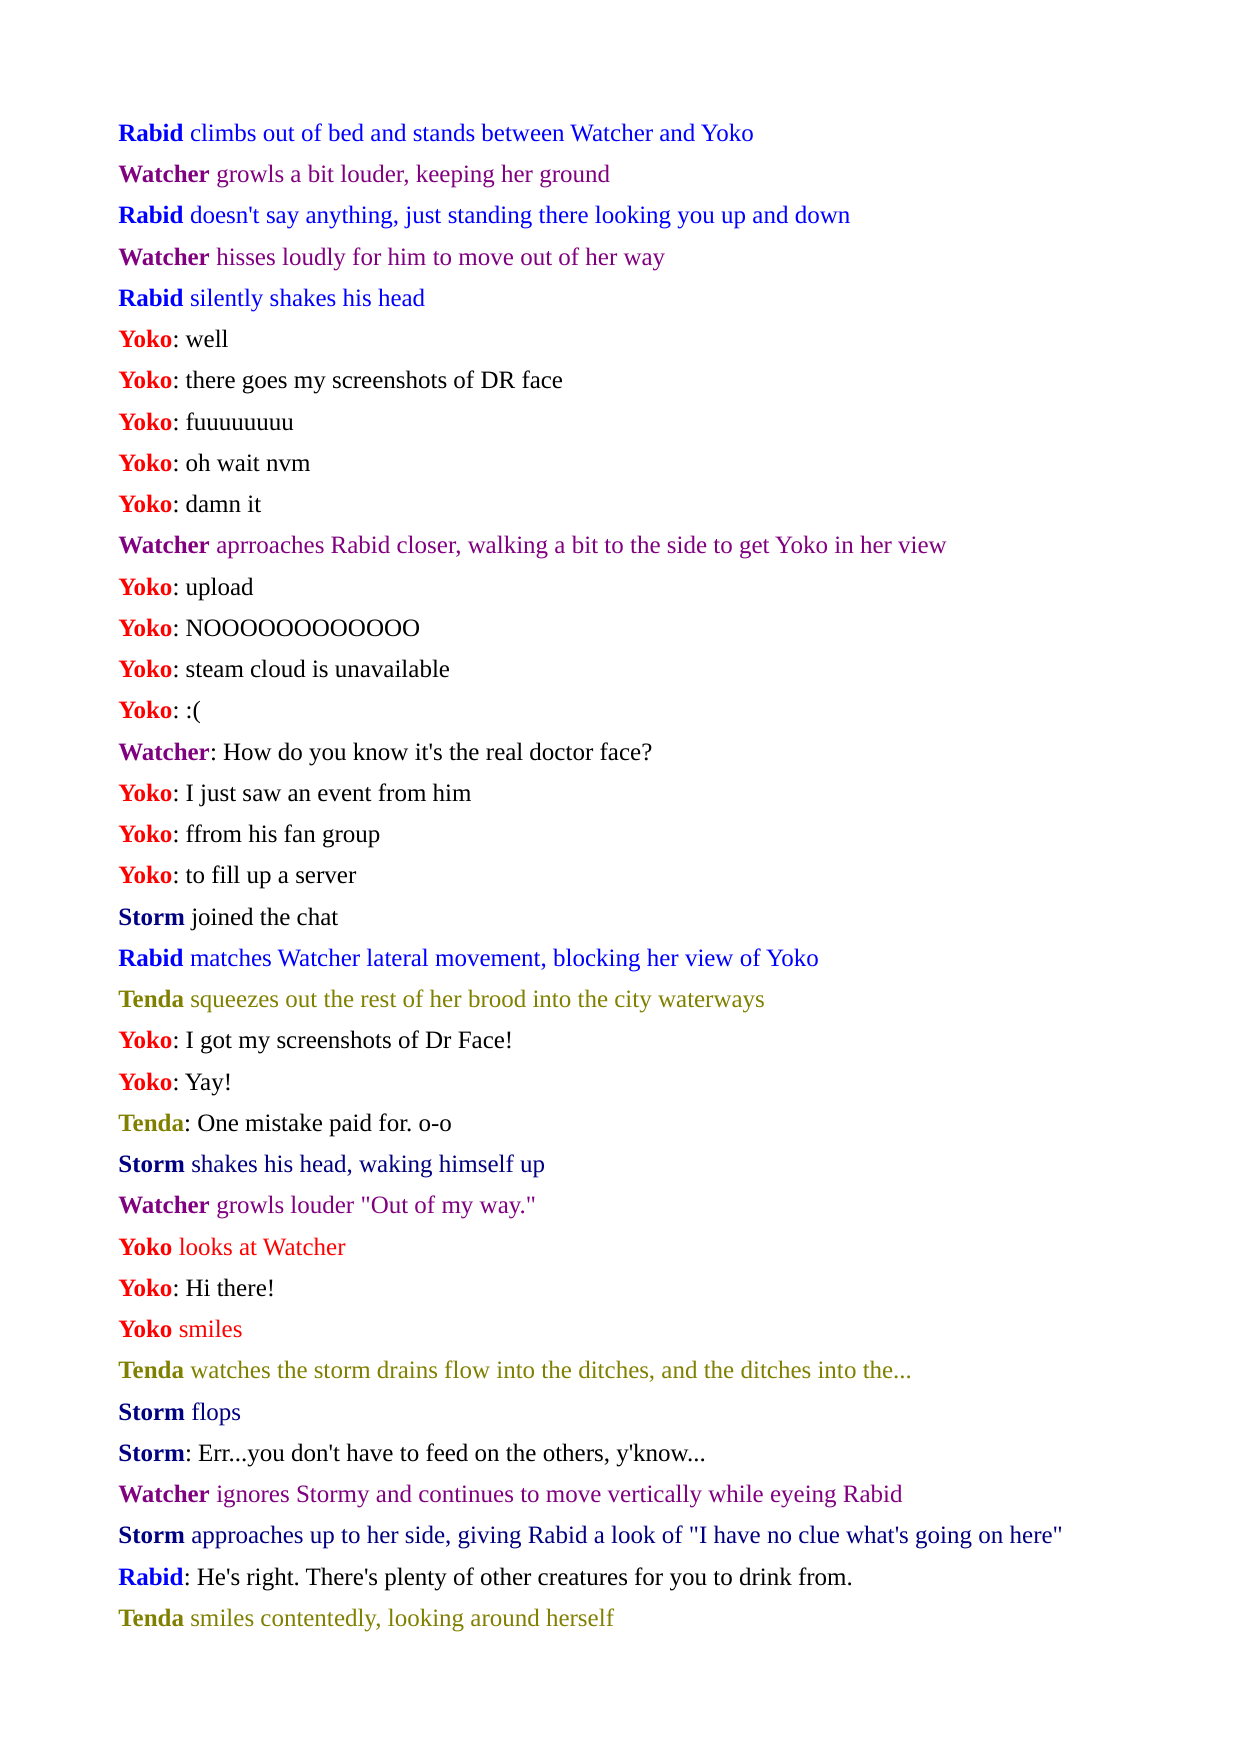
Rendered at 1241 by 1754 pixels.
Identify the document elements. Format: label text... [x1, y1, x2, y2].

text Watcher growls louder "Out of my way." [118, 1191, 1122, 1219]
text Tenda watches the storm drains flow into the ditches, and the ditches into the... [118, 1356, 1122, 1384]
text Yoko: steam cloud is unavailable [118, 654, 1122, 683]
text Storm flops [118, 1397, 1122, 1426]
text Storm approaches up to her side, giving Rabid a look of "I have no clue what's going on here" [118, 1521, 1122, 1549]
text Rabid matches Watcher lateral movement, blocking her view of Yoko [118, 943, 1122, 972]
text Tenda smiles contentedly, looking around herself [118, 1603, 1122, 1632]
text Yoko looks at Watcher [118, 1232, 1122, 1261]
text Yoko: there goes my screenshots of DR face [118, 366, 1122, 394]
text Watcher aprroaches Rabid closer, walking a bit to the side to get Yoko in her view [118, 531, 1122, 559]
text Yoko: :( [118, 696, 1122, 724]
text Watcher hisses loudly for him to move out of her way [118, 242, 1122, 271]
text Yoko: damn it [118, 489, 1122, 518]
text Watcher growls a bit louder, keeping her ground [118, 159, 1122, 188]
text Rabid climbs out of bed and stands between Watcher and Yoko [118, 118, 1122, 147]
text Rabid silently shakes his head [118, 283, 1122, 312]
text Yoko: I just saw an event from him [118, 778, 1122, 807]
text Yoko: Yay! [118, 1067, 1122, 1096]
text Storm shakes his head, waking himself up [118, 1149, 1122, 1178]
text Yoko: well [118, 324, 1122, 353]
text Watcher ignores Stormy and continues to move vertically while eyeing Rabid [118, 1479, 1122, 1508]
text Tenda: One mistake paid for. o-o [118, 1108, 1122, 1137]
text Yoko: ffrom his fan group [118, 819, 1122, 848]
text Yoko: I got my screenshots of Dr Face! [118, 1026, 1122, 1054]
text Yoko smiles [118, 1314, 1122, 1343]
text Yoko: fuuuuuuuu [118, 407, 1122, 436]
text Yoko: upload [118, 572, 1122, 601]
text Rabid: He's right. There's plenty of other creatures for you to drink from. [118, 1562, 1122, 1591]
text Yoko: Hi there! [118, 1273, 1122, 1302]
text Yoko: oh wait nvm [118, 448, 1122, 477]
text Yoko: to fill up a server [118, 861, 1122, 889]
text Rabid doesn't say anything, just standing there looking you up and down [118, 201, 1122, 229]
text Watcher: How do you know it's the real doctor face? [118, 737, 1122, 766]
text Storm: Err...you don't have to feed on the others, y'know... [118, 1438, 1122, 1467]
text Storm joined the chat [118, 902, 1122, 931]
text Yoko: NOOOOOOOOOOOO [118, 613, 1122, 642]
text Tenda squeezes out the rest of her brood into the city waterways [118, 984, 1122, 1013]
